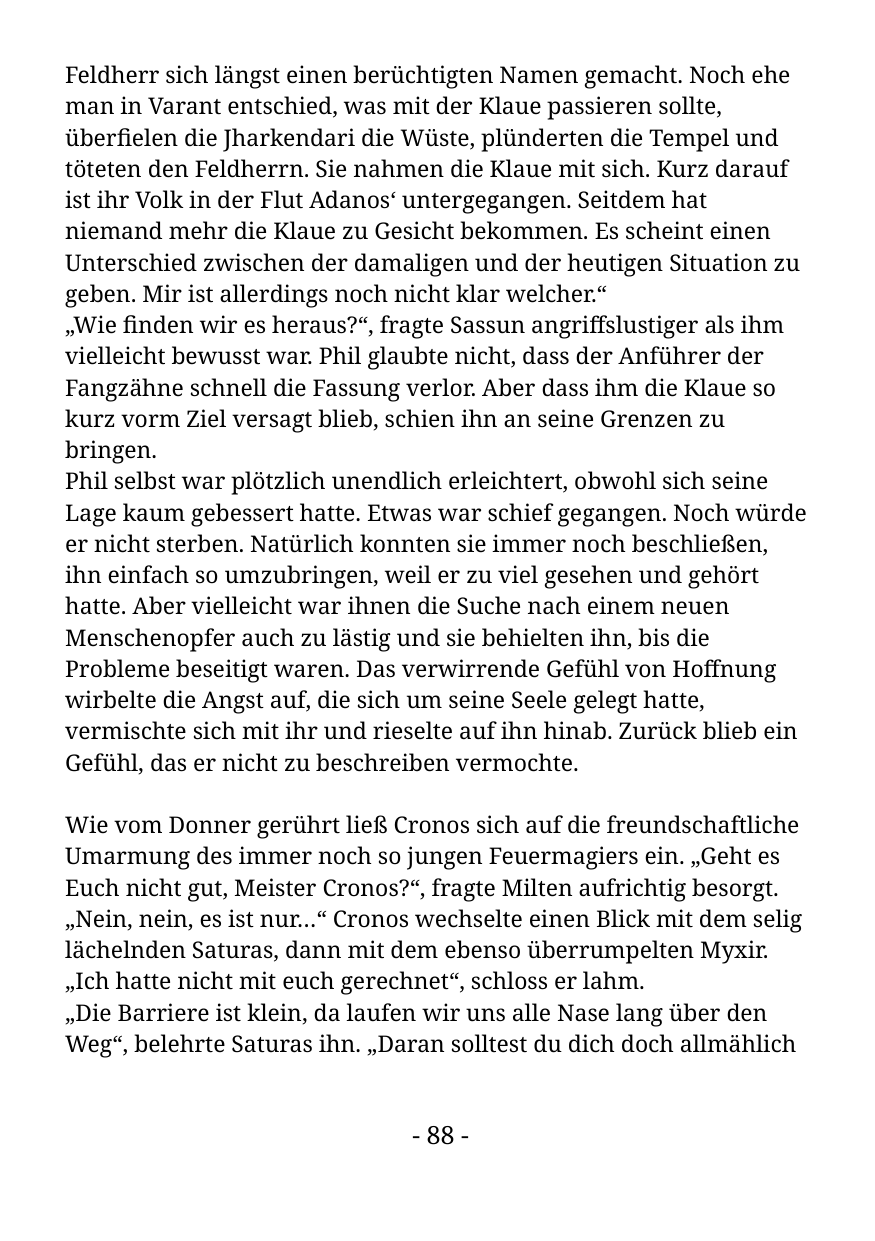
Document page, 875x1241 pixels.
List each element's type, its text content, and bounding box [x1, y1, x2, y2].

text Feldherr sich längst einen berüchtigten Namen gemacht. Noch ehe man in Varant entschied, was mit der Klaue passieren sollte, überfielen die Jharkendari die Wüste, plünderten die Tempel und töteten den Feldherrn. Sie nahmen die Klaue mit sich. Kurz darauf ist ihr Volk in der Flut Adanos‘ untergegangen. Seitdem hat niemand mehr die Klaue zu Gesicht bekommen. Es scheint einen Unterschied zwischen der damaligen und der heutigen Situation zu geben. Mir ist allerdings noch nicht klar welcher.“ „Wie finden wir es heraus?“, fragte Sassun angriffslustiger als ihm vielleicht bewusst war. Phil glaubte nicht, dass der Anführer der Fangzähne schnell die Fassung verlor. Aber dass ihm die Klaue so kurz vorm Ziel versagt blieb, schien ihn an seine Grenzen zu bringen. Phil selbst war plötzlich unendlich erleichtert, obwohl sich seine Lage kaum gebessert hatte. Etwas war schief gegangen. Noch würde er nicht sterben. Natürlich konnten sie immer noch beschließen, ihn einfach so umzubringen, weil er zu viel gesehen und gehört hatte. Aber vielleicht war ihnen die Suche nach einem neuen Menschenopfer auch zu lästig und sie behielten ihn, bis die Probleme beseitigt waren. Das verwirrende Gefühl von Hoffnung wirbelte die Angst auf, die sich um seine Seele gelegt hatte, vermischte sich mit ihr und rieselte auf ihn hinab. Zurück blieb ein Gefühl, das er nicht zu beschreiben vermochte. Wie vom Donner gerührt ließ Cronos sich auf die freundschaftliche Umarmung des immer noch so jungen Feuermagiers ein. „Geht es Euch nicht gut, Meister Cronos?“, fragte Milten aufrichtig besorgt. „Nein, nein, es ist nur…“ Cronos wechselte einen Blick mit dem selig lächelnden Saturas, dann mit dem ebenso überrumpelten Myxir. „Ich hatte nicht mit euch gerechnet“, schloss er lahm. „Die Barriere ist klein, da laufen wir uns alle Nase lang über den Weg“, belehrte Saturas ihn. „Daran solltest du dich doch allmählich [65, 59, 809, 1059]
